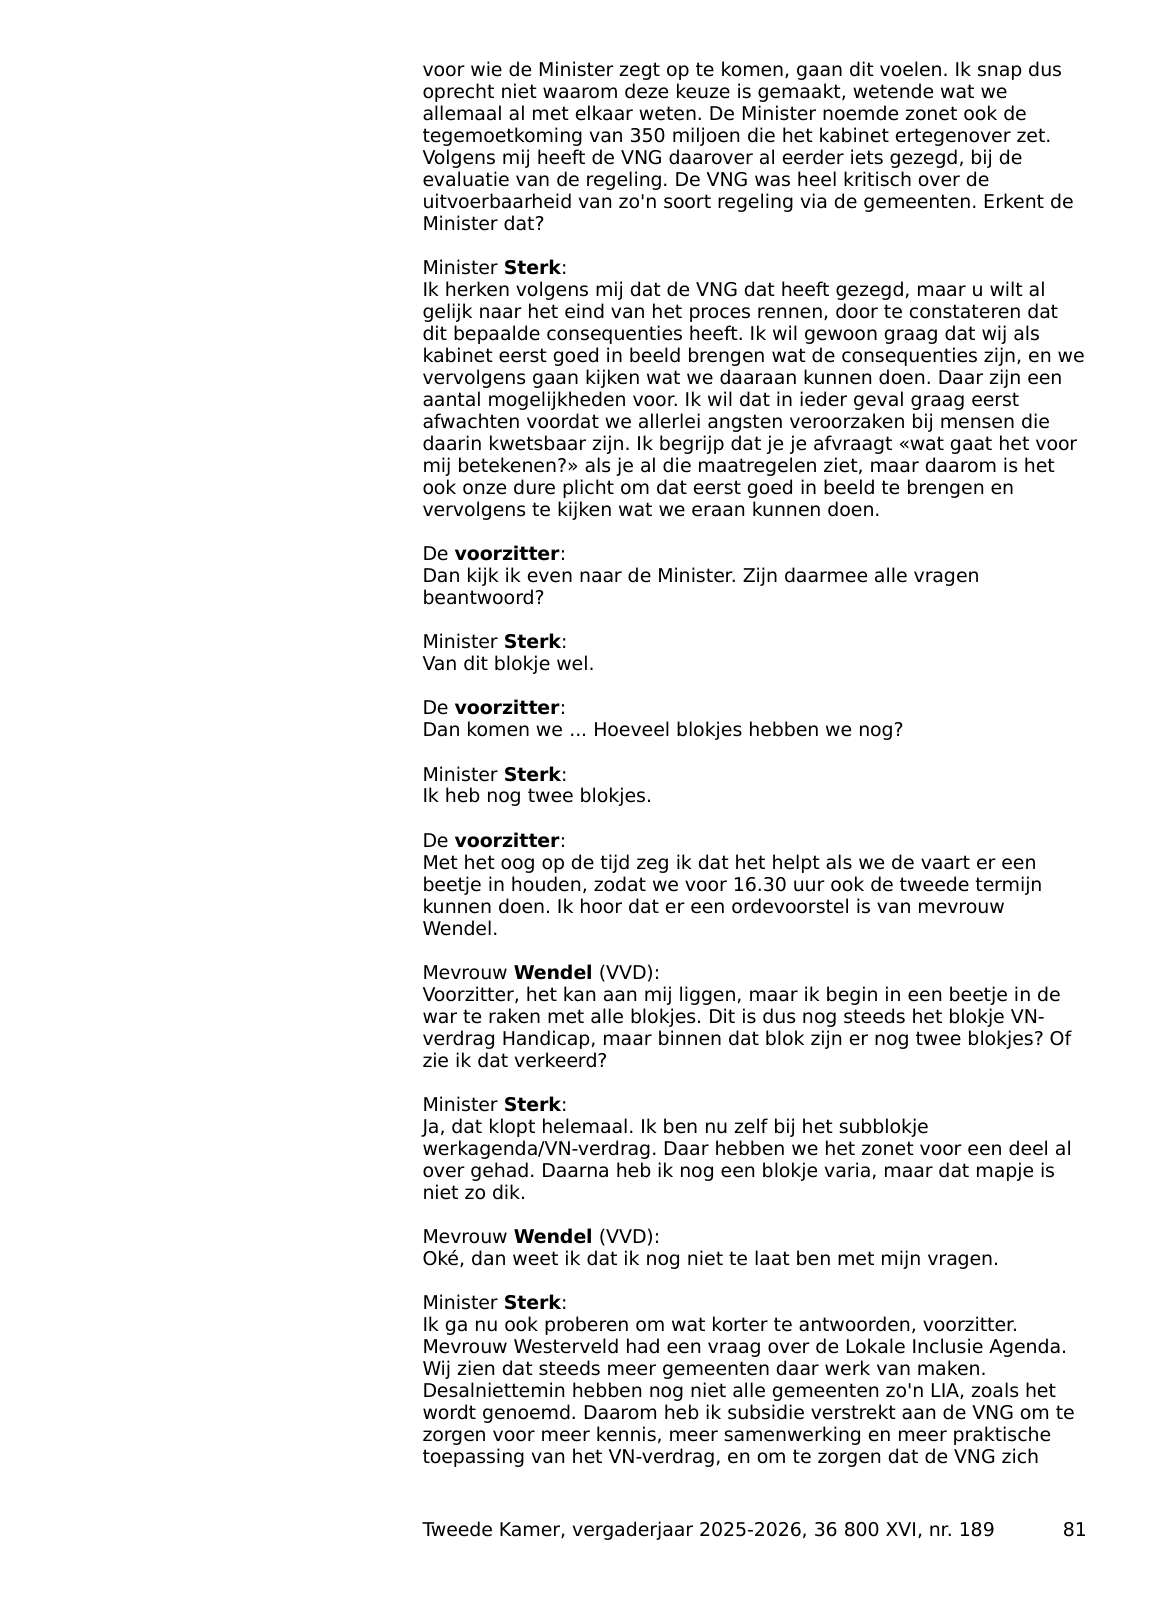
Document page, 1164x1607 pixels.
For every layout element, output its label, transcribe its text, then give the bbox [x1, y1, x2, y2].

text De voorzitter: [422, 543, 1087, 565]
text voor wie de Minister zegt op te komen, gaan dit voelen. Ik snap dus oprecht niet waarom deze keuze is gemaakt, wetende wat we allemaal al met elkaar weten. De Minister noemde zonet ook de tegemoetkoming van 350 miljoen die het kabinet ertegenover zet. Volgens mij heeft de VNG daarover al eerder iets gezegd, bij de evaluatie van de regeling. De VNG was heel kritisch over de uitvoerbaarheid van zo'n soort regeling via de gemeenten. Erkent de Minister dat? [422, 59, 1087, 235]
text Dan komen we ... Hoeveel blokjes hebben we nog? [422, 719, 1087, 741]
text Minister Sterk: [422, 1292, 1087, 1314]
text Minister Sterk: [422, 631, 1087, 653]
text Mevrouw Wendel (VVD): [422, 1226, 1087, 1248]
text De voorzitter: [422, 697, 1087, 719]
text Voorzitter, het kan aan mij liggen, maar ik begin in een beetje in de war te raken met alle blokjes. Dit is dus nog steeds het blokje VN-verdrag Handicap, maar binnen dat blok zijn er nog twee blokjes? Of zie ik dat verkeerd? [422, 984, 1087, 1072]
text De voorzitter: [422, 829, 1087, 852]
text Ja, dat klopt helemaal. Ik ben nu zelf bij het subblokje werkagenda/VN-verdrag. Daar hebben we het zonet voor een deel al over gehad. Daarna heb ik nog een blokje varia, maar dat mapje is niet zo dik. [422, 1116, 1087, 1204]
text Minister Sterk: [422, 763, 1087, 785]
text Oké, dan weet ik dat ik nog niet te laat ben met mijn vragen. [422, 1248, 1087, 1270]
text Minister Sterk: [422, 1094, 1087, 1116]
text Dan kijk ik even naar de Minister. Zijn daarmee alle vragen beantwoord? [422, 565, 1087, 609]
text Mevrouw Westerveld had een vraag over de Lokale Inclusie Agenda. Wij zien dat steeds meer gemeenten daar werk van maken. Desalniettemin hebben nog niet alle gemeenten zo'n LIA, zoals het wordt genoemd. Daarom heb ik subsidie verstrekt aan de VNG om te zorgen voor meer kennis, meer samenwerking en meer praktische toepassing van het VN-verdrag, en om te zorgen dat de VNG zich [422, 1336, 1087, 1468]
text Van dit blokje wel. [422, 653, 1087, 675]
text Ik ga nu ook proberen om wat korter te antwoorden, voorzitter. [422, 1314, 1087, 1336]
text Mevrouw Wendel (VVD): [422, 962, 1087, 984]
text Ik heb nog twee blokjes. [422, 785, 1087, 807]
text Minister Sterk: [422, 257, 1087, 279]
text Ik herken volgens mij dat de VNG dat heeft gezegd, maar u wilt al gelijk naar het eind van het proces rennen, door te constateren dat dit bepaalde consequenties heeft. Ik wil gewoon graag dat wij als kabinet eerst goed in beeld brengen wat de consequenties zijn, en we vervolgens gaan kijken wat we daaraan kunnen doen. Daar zijn een aantal mogelijkheden voor. Ik wil dat in ieder geval graag eerst afwachten voordat we allerlei angsten veroorzaken bij mensen die daarin kwetsbaar zijn. Ik begrijp dat je je afvraagt «wat gaat het voor mij betekenen?» als je al die maatregelen ziet, maar daarom is het ook onze dure plicht om dat eerst goed in beeld te brengen en vervolgens te kijken wat we eraan kunnen doen. [422, 279, 1087, 521]
text Met het oog op de tijd zeg ik dat het helpt als we de vaart er een beetje in houden, zodat we voor 16.30 uur ook de tweede termijn kunnen doen. Ik hoor dat er een ordevoorstel is van mevrouw Wendel. [422, 852, 1087, 939]
